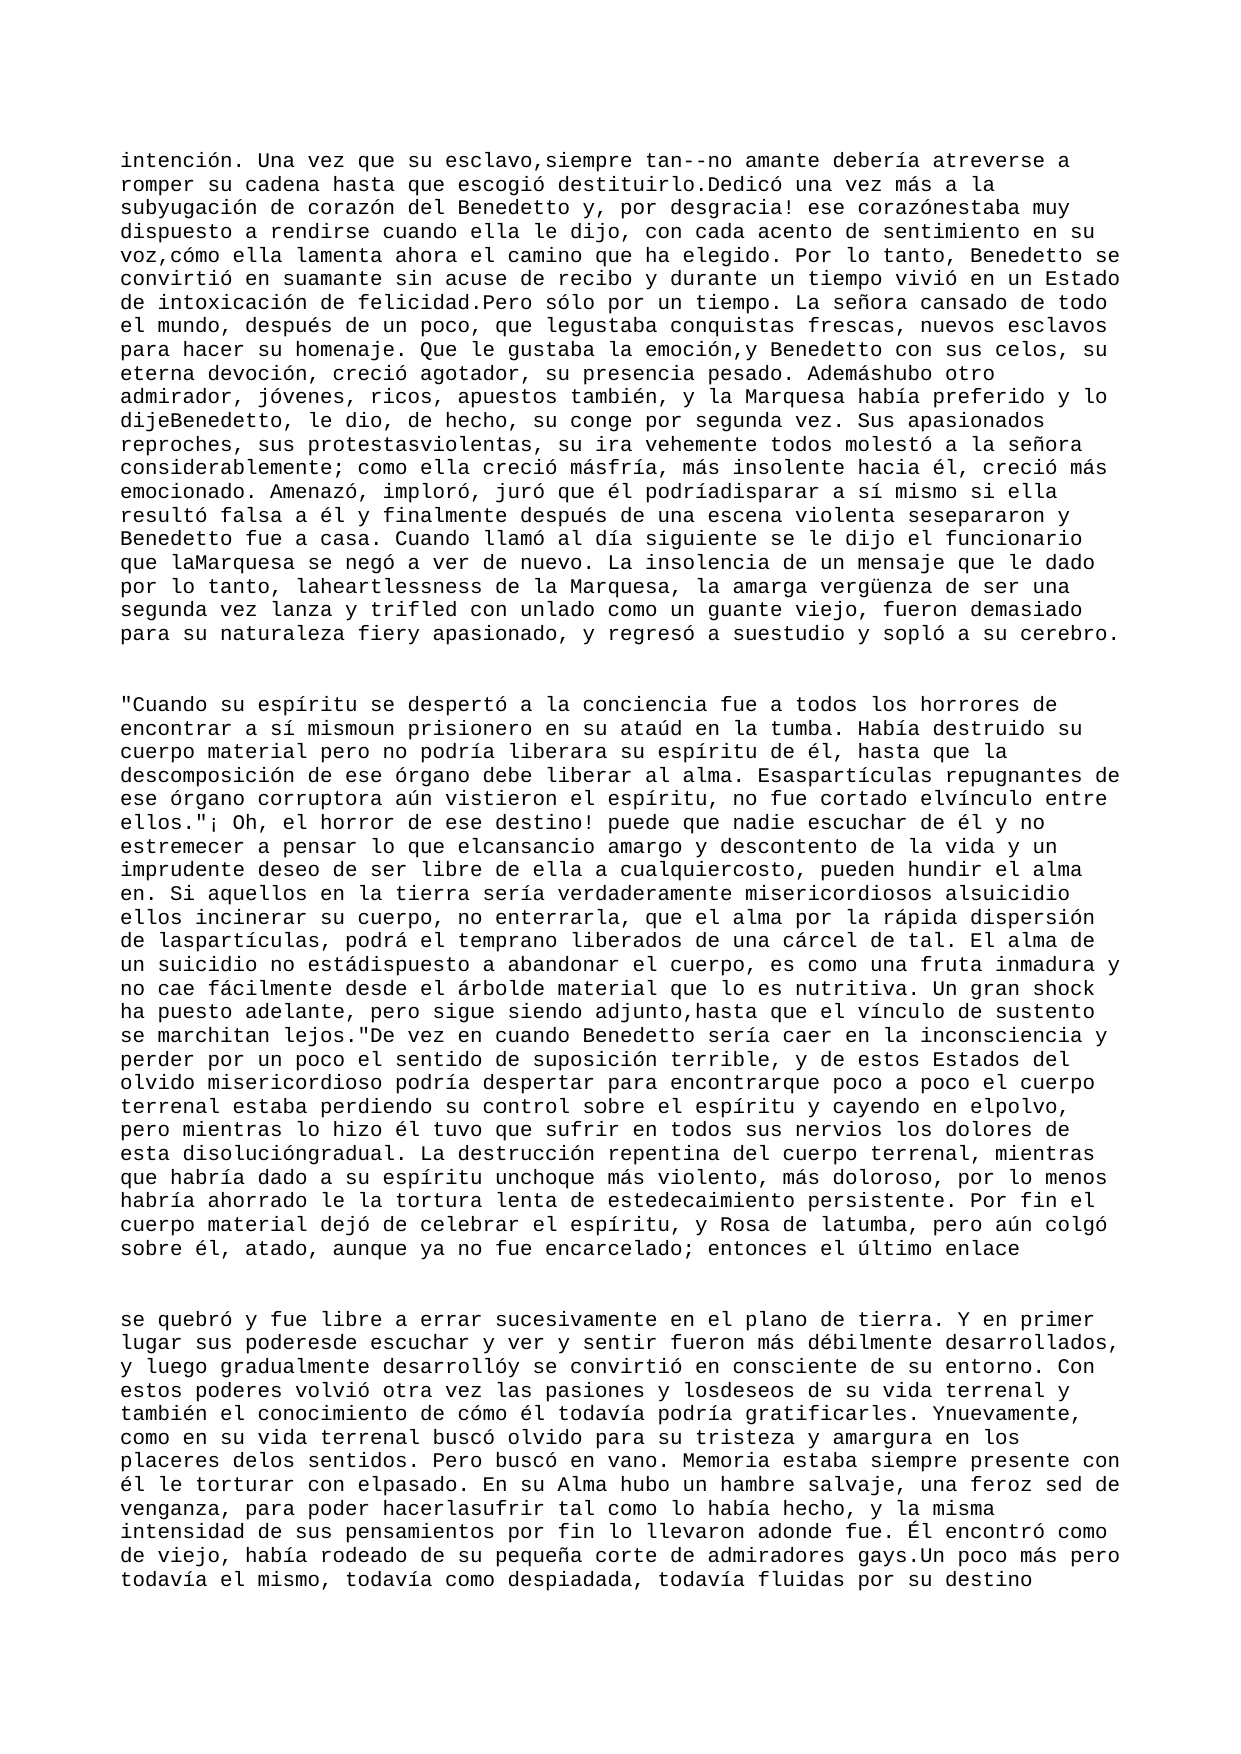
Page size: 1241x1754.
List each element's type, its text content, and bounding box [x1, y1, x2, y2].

text intención. Una vez que su esclavo,siempre tan--no amante debería atreverse a romper su cadena hasta que escogió destituirlo.Dedicó una vez más a la subyugación de corazón del Benedetto y, por desgracia! ese corazónestaba muy dispuesto a rendirse cuando ella le dijo, con cada acento de sentimiento en su voz,cómo ella lamenta ahora el camino que ha elegido. Por lo tanto, Benedetto se convirtió en suamante sin acuse de recibo y durante un tiempo vivió en un Estado de intoxicación de felicidad.Pero sólo por un tiempo. La señora cansado de todo el mundo, después de un poco, que legustaba conquistas frescas, nuevos esclavos para hacer su homenaje. Que le gustaba la emoción,y Benedetto con sus celos, su eterna devoción, creció agotador, su presencia pesado. Ademáshubo otro admirador, jóvenes, ricos, apuestos también, y la Marquesa había preferido y lo dijeBenedetto, le dio, de hecho, su conge por segunda vez. Sus apasionados reproches, sus protestasviolentas, su ira vehemente todos molestó a la señora considerablemente; como ella creció másfría, más insolente hacia él, creció más emocionado. Amenazó, imploró, juró que él podríadisparar a sí mismo si ella resultó falsa a él y finalmente después de una escena violenta sesepararon y Benedetto fue a casa. Cuando llamó al día siguiente se le dijo el funcionario que laMarquesa se negó a ver de nuevo. La insolencia de un mensaje que le dado por lo tanto, laheartlessness de la Marquesa, la amarga vergüenza de ser una segunda vez lanza y trifled con unlado como un guante viejo, fueron demasiado para su naturaleza fiery apasionado, y regresó a suestudio y sopló a su cerebro. [120, 150, 1120, 647]
text "Cuando su espíritu se despertó a la conciencia fue a todos los horrores de encontrar a sí mismoun prisionero en su ataúd en la tumba. Había destruido su cuerpo material pero no podría liberara su espíritu de él, hasta que la descomposición de ese órgano debe liberar al alma. Esaspartículas repugnantes de ese órgano corruptora aún vistieron el espíritu, no fue cortado elvínculo entre ellos."¡ Oh, el horror de ese destino! puede que nadie escuchar de él y no estremecer a pensar lo que elcansancio amargo y descontento de la vida y un imprudente deseo de ser libre de ella a cualquiercosto, pueden hundir el alma en. Si aquellos en la tierra sería verdaderamente misericordiosos alsuicidio ellos incinerar su cuerpo, no enterrarla, que el alma por la rápida dispersión de laspartículas, podrá el temprano liberados de una cárcel de tal. El alma de un suicidio no estádispuesto a abandonar el cuerpo, es como una fruta inmadura y no cae fácilmente desde el árbolde material que lo es nutritiva. Un gran shock ha puesto adelante, pero sigue siendo adjunto,hasta que el vínculo de sustento se marchitan lejos."De vez en cuando Benedetto sería caer en la inconsciencia y perder por un poco el sentido de suposición terrible, y de estos Estados del olvido misericordioso podría despertar para encontrarque poco a poco el cuerpo terrenal estaba perdiendo su control sobre el espíritu y cayendo en elpolvo, pero mientras lo hizo él tuvo que sufrir en todos sus nervios los dolores de esta disolucióngradual. La destrucción repentina del cuerpo terrenal, mientras que habría dado a su espíritu unchoque más violento, más doloroso, por lo menos habría ahorrado le la tortura lenta de estedecaimiento persistente. Por fin el cuerpo material dejó de celebrar el espíritu, y Rosa de latumba, pero aún colgó sobre él, atado, aunque ya no fue encarcelado; entonces el último enlace [120, 694, 1120, 1261]
text se quebró y fue libre a errar sucesivamente en el plano de tierra. Y en primer lugar sus poderesde escuchar y ver y sentir fueron más débilmente desarrollados, y luego gradualmente desarrollóy se convirtió en consciente de su entorno. Con estos poderes volvió otra vez las pasiones y losdeseos de su vida terrenal y también el conocimiento de cómo él todavía podría gratificarles. Ynuevamente, como en su vida terrenal buscó olvido para su tristeza y amargura en los placeres delos sentidos. Pero buscó en vano. Memoria estaba siempre presente con él le torturar con elpasado. En su Alma hubo un hambre salvaje, una feroz sed de venganza, para poder hacerlasufrir tal como lo había hecho, y la misma intensidad de sus pensamientos por fin lo llevaron adonde fue. Él encontró como de viejo, había rodeado de su pequeña corte de admiradores gays.Un poco más pero todavía el mismo, todavía como despiadada, todavía fluidas por su destino [120, 1309, 1120, 1592]
